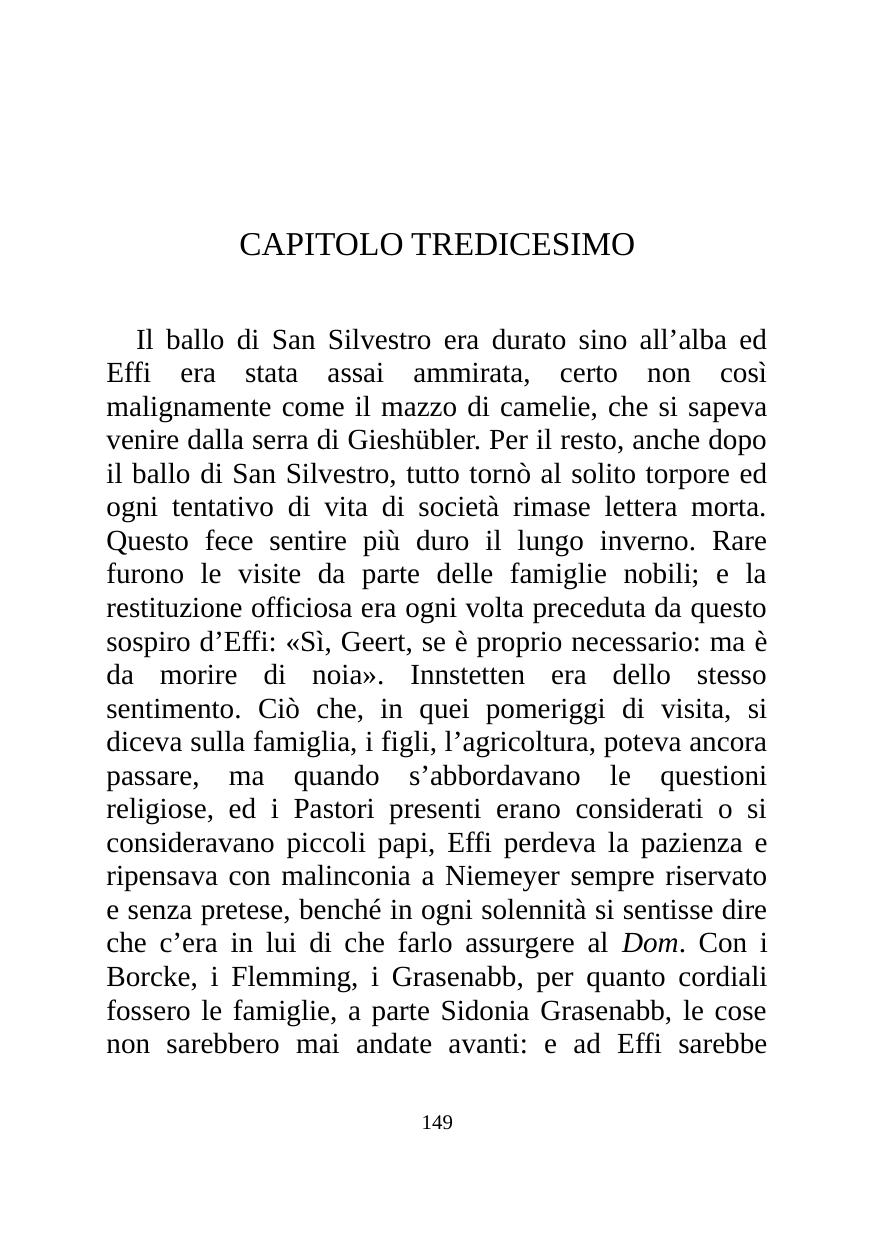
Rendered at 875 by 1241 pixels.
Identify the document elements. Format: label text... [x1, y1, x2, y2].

text Il ballo di San Silvestro era durato sino all’alba ed Effi era stata assai ammirata, certo non così malignamente come il mazzo di camelie, che si sapeva venire dalla serra di Gieshübler. Per il resto, anche dopo il ballo di San Silvestro, tutto tornò al solito torpore ed ogni tentativo di vita di società rimase lettera morta. Questo fece sentire più duro il lungo inverno. Rare furono le visite da parte delle famiglie nobili; e la restituzione officiosa era ogni volta preceduta da questo sospiro d’Effi: «Sì, Geert, se è proprio necessario: ma è da morire di noia». Innstetten era dello stesso sentimento. Ciò che, in quei pomeriggi di visita, si diceva sulla famiglia, i figli, l’agricoltura, poteva ancora passare, ma quando s’abbordavano le questioni religiose, ed i Pastori presenti erano considerati o si consideravano piccoli papi, Effi perdeva la pazienza e ripensava con malinconia a Niemeyer sempre riservato e senza pretese, benché in ogni solennità si sentisse dire che c’era in lui di che farlo assurgere al Dom. Con i Borcke, i Flemming, i Grasenabb, per quanto cordiali fossero le famiglie, a parte Sidonia Grasenabb, le cose non sarebbero mai andate avanti: e ad Effi sarebbe [106, 322, 768, 1060]
subtitle CAPITOLO TREDICESIMO [106, 224, 768, 263]
